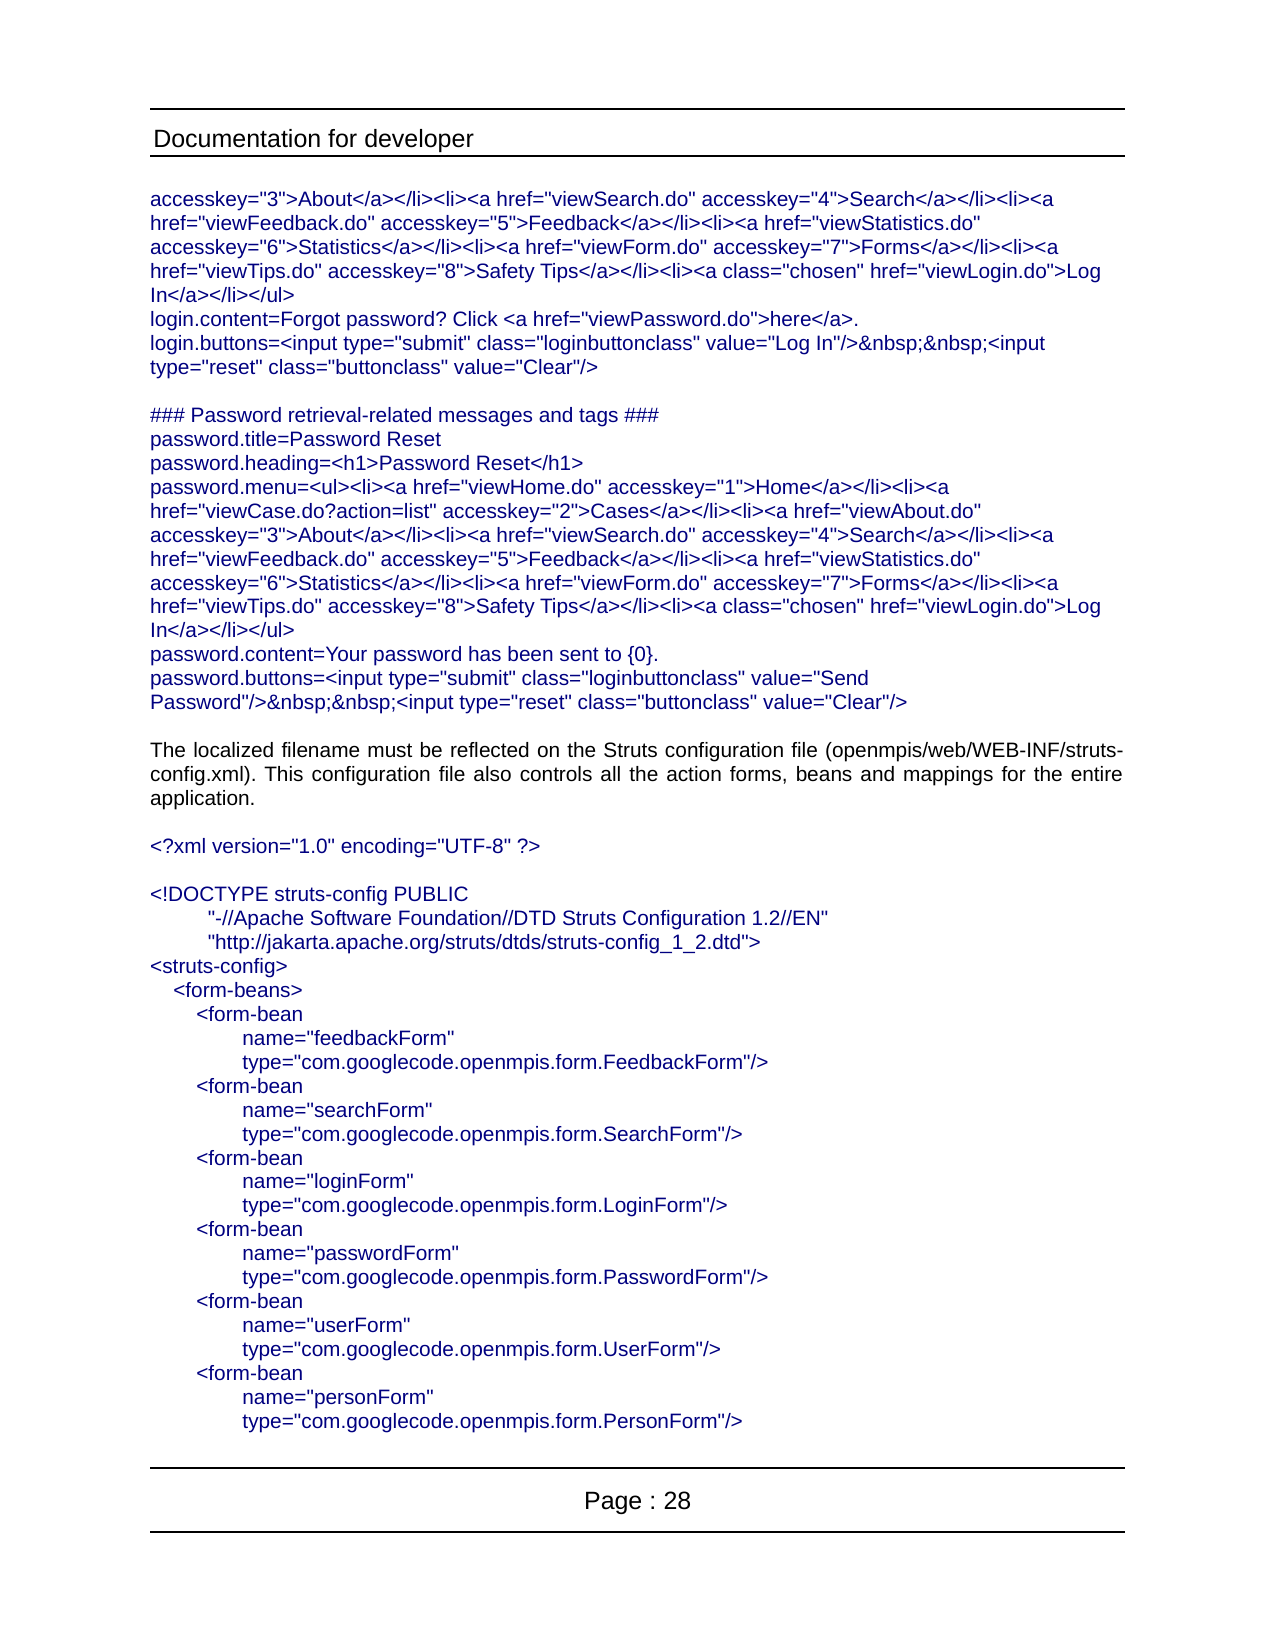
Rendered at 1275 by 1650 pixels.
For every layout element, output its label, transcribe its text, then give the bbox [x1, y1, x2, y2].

text name="passwordForm" [150, 1241, 1125, 1265]
text password.menu=<ul><li><a href="viewHome.do" accesskey="1">Home</a></li><li><a href="viewCase.do?action=list" accesskey="2">Cases</a></li><li><a href="viewAbout.do" accesskey="3">About</a></li><li><a href="viewSearch.do" accesskey="4">Search</a></li><li><a href="viewFeedback.do" accesskey="5">Feedback</a></li><li><a href="viewStatistics.do" accesskey="6">Statistics</a></li><li><a href="viewForm.do" accesskey="7">Forms</a></li><li><a href="viewTips.do" accesskey="8">Safety Tips</a></li><li><a class="chosen" href="viewLogin.do">Log In</a></li></ul> [150, 474, 1125, 642]
text type="com.googlecode.openmpis.form.LoginForm"/> [150, 1193, 1125, 1217]
text login.content=Forgot password? Click <a href="viewPassword.do">here</a>. [150, 307, 1125, 331]
text <form-bean [150, 1073, 1125, 1097]
text password.heading=<h1>Password Reset</h1> [150, 451, 1125, 474]
text name="personForm" [150, 1385, 1125, 1409]
text "-//Apache Software Foundation//DTD Struts Configuration 1.2//EN" [150, 906, 1125, 930]
text <?xml version="1.0" encoding="UTF-8" ?> [150, 834, 1125, 858]
text <form-beans> [150, 978, 1125, 1002]
text password.buttons=<input type="submit" class="loginbuttonclass" value="Send Password"/>&nbsp;&nbsp;<input type="reset" class="buttonclass" value="Clear"/> [150, 666, 1125, 714]
text The localized filename must be reflected on the Struts configuration file (openmpis/web/WEB-INF/struts-config.xml). This configuration file also controls all the action forms, beans and mappings for the entire application. [150, 738, 1125, 810]
text accesskey="3">About</a></li><li><a href="viewSearch.do" accesskey="4">Search</a></li><li><a href="viewFeedback.do" accesskey="5">Feedback</a></li><li><a href="viewStatistics.do" accesskey="6">Statistics</a></li><li><a href="viewForm.do" accesskey="7">Forms</a></li><li><a href="viewTips.do" accesskey="8">Safety Tips</a></li><li><a class="chosen" href="viewLogin.do">Log In</a></li></ul> [150, 187, 1125, 307]
text password.content=Your password has been sent to {0}. [150, 642, 1125, 666]
text type="com.googlecode.openmpis.form.PasswordForm"/> [150, 1265, 1125, 1289]
text password.title=Password Reset [150, 427, 1125, 451]
text <struts-config> [150, 954, 1125, 978]
text name="feedbackForm" [150, 1026, 1125, 1049]
text type="com.googlecode.openmpis.form.SearchForm"/> [150, 1121, 1125, 1145]
text <form-bean [150, 1289, 1125, 1313]
text <!DOCTYPE struts-config PUBLIC [150, 882, 1125, 906]
text type="com.googlecode.openmpis.form.UserForm"/> [150, 1337, 1125, 1361]
text name="loginForm" [150, 1169, 1125, 1193]
text <form-bean [150, 1145, 1125, 1169]
text type="com.googlecode.openmpis.form.PersonForm"/> [150, 1409, 1125, 1433]
text type="com.googlecode.openmpis.form.FeedbackForm"/> [150, 1049, 1125, 1073]
text ### Password retrieval-related messages and tags ### [150, 403, 1125, 427]
text name="userForm" [150, 1313, 1125, 1337]
text <form-bean [150, 1217, 1125, 1241]
text "http://jakarta.apache.org/struts/dtds/struts-config_1_2.dtd"> [150, 930, 1125, 954]
text <form-bean [150, 1002, 1125, 1026]
text <form-bean [150, 1361, 1125, 1385]
text login.buttons=<input type="submit" class="loginbuttonclass" value="Log In"/>&nbsp;&nbsp;<input type="reset" class="buttonclass" value="Clear"/> [150, 331, 1125, 379]
text name="searchForm" [150, 1097, 1125, 1121]
